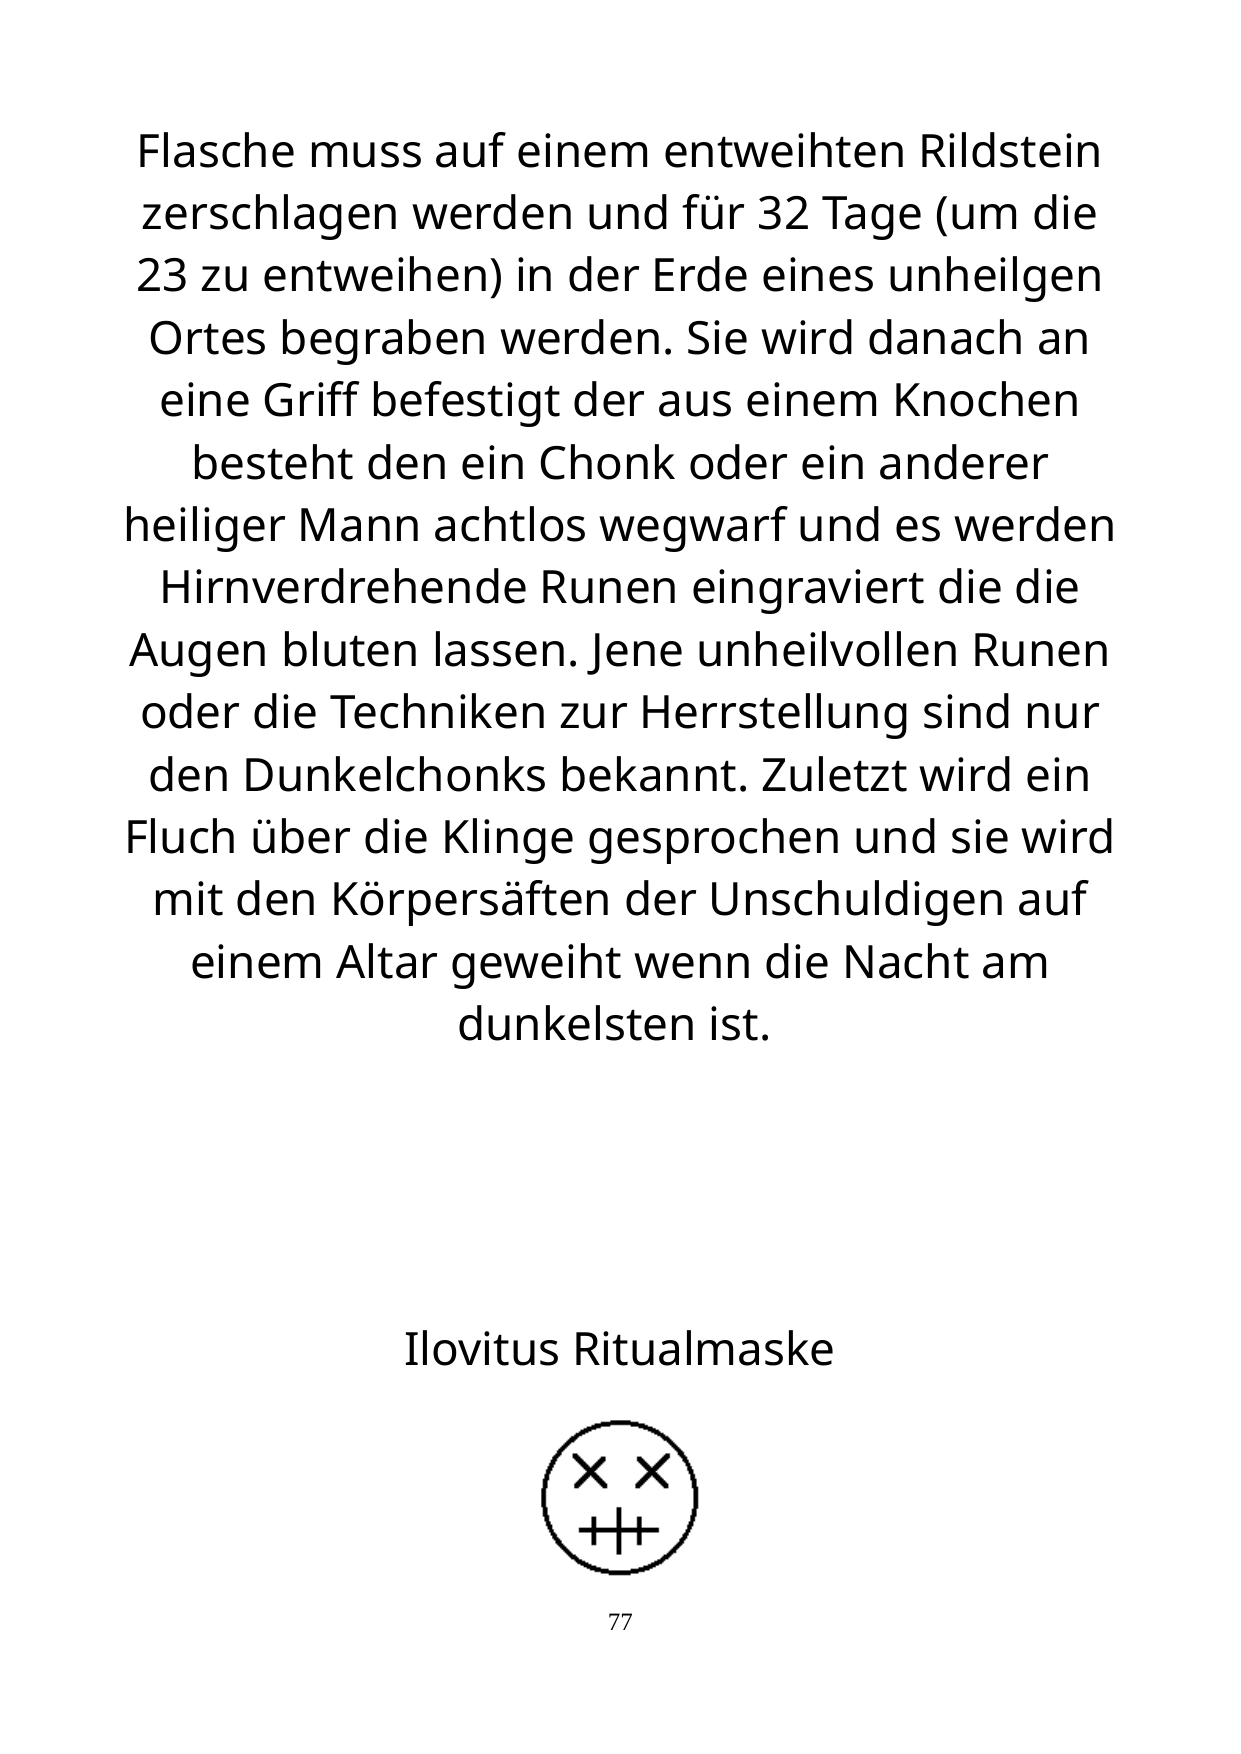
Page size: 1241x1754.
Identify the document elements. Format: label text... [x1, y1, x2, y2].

text Flasche muss auf einem entweihten Rildstein zerschlagen werden und für 32 Tage (um die 23 zu entweihen) in der Erde eines unheilgen Ortes begraben werden. Sie wird danach an eine Griff befestigt der aus einem Knochen besteht den ein Chonk oder ein anderer heiliger Mann achtlos wegwarf und es werden Hirnverdrehende Runen eingraviert die die Augen bluten lassen. Jene unheilvollen Runen oder die Techniken zur Herrstellung sind nur den Dunkelchonks bekannt. Zuletzt wird ein Fluch über die Klinge gesprochen und sie wird mit den Körpersäften der Unschuldigen auf einem Altar geweiht wenn die Nacht am dunkelsten ist. [118, 118, 1122, 1054]
picture [540, 1420, 700, 1577]
subtitle Ilovitus Ritualmaske [118, 1316, 1122, 1379]
